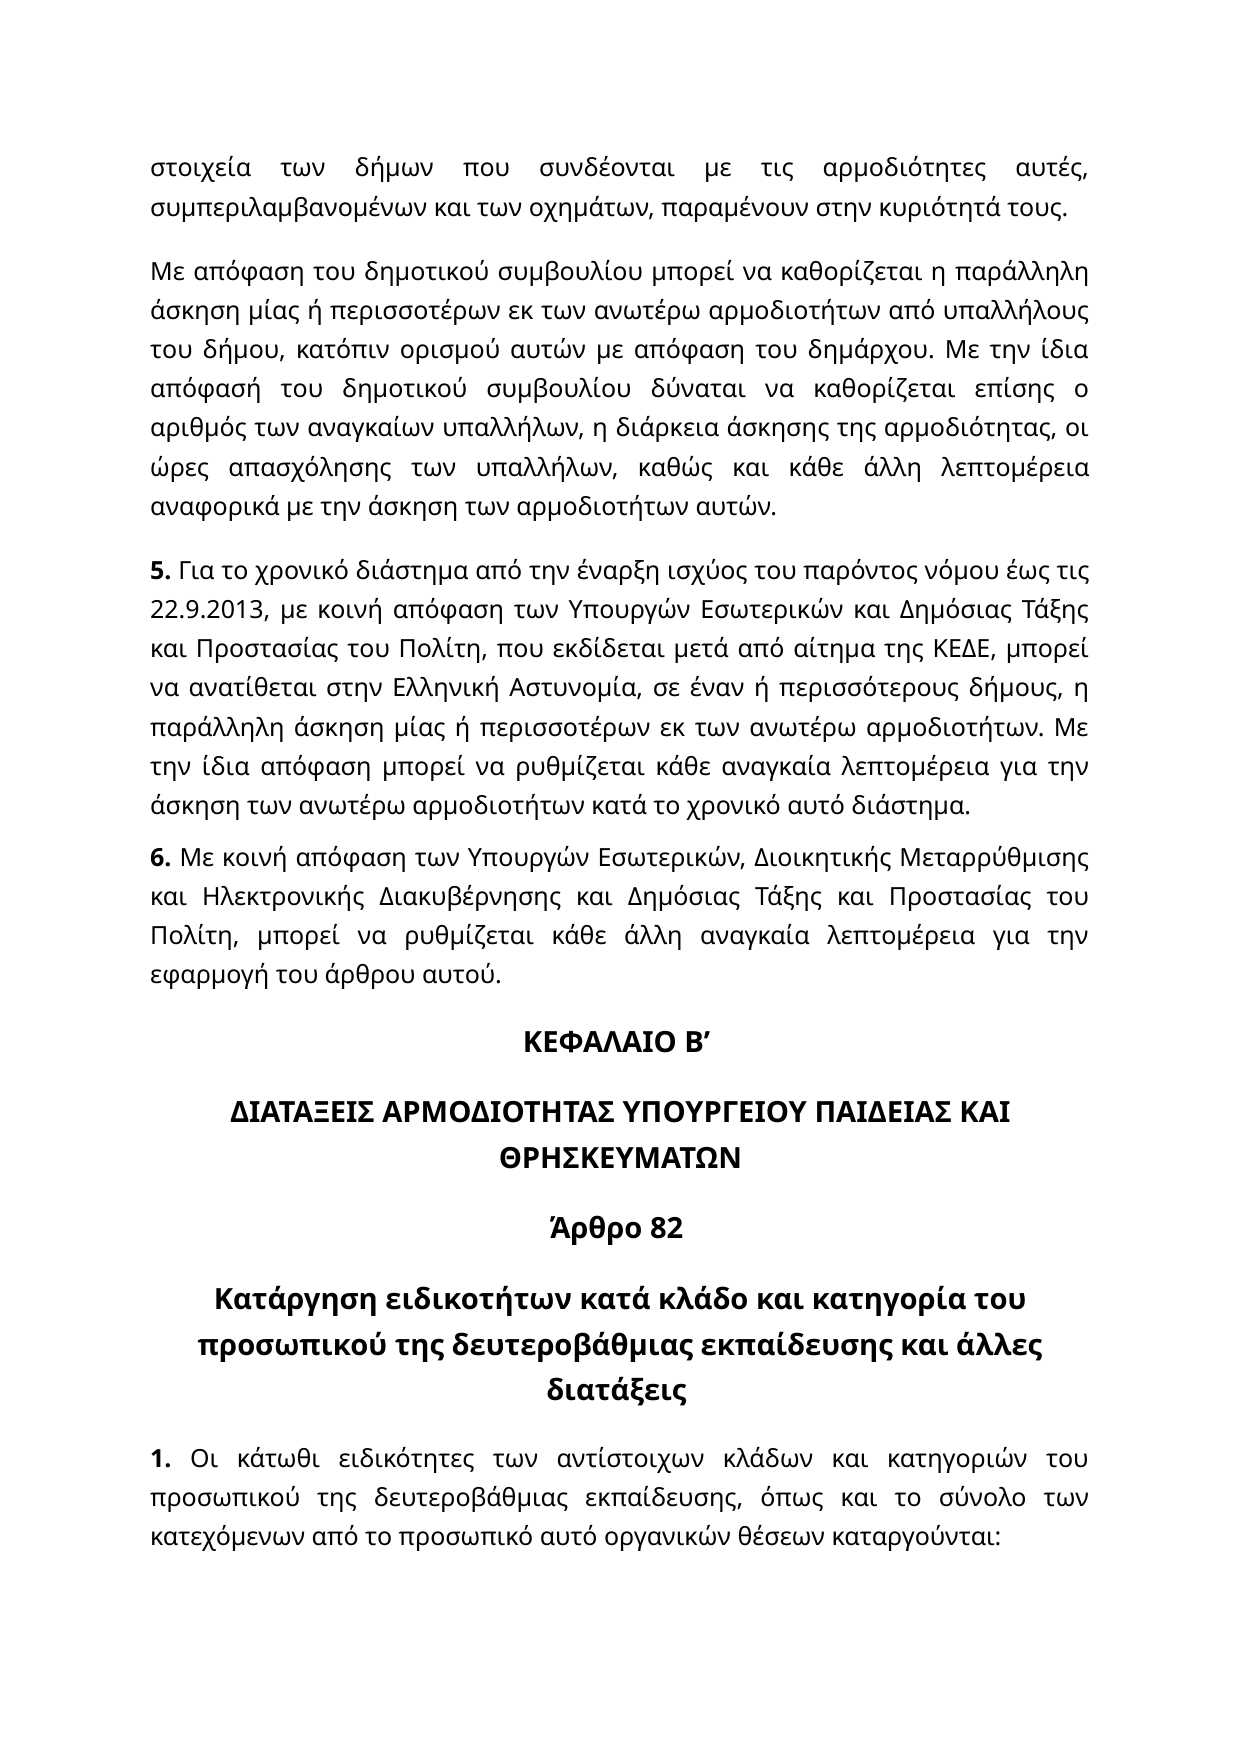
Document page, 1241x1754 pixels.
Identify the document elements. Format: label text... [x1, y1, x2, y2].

text 6. Με κοινή απόφαση των Υπουργών Εσωτερικών, Διοικητικής Μεταρρύθμισης και Ηλεκτρονικής Διακυβέρνησης και Δημόσιας Τάξης και Προστασίας του Πολίτη, μπορεί να ρυθμίζεται κάθε άλλη αναγκαία λεπτομέρεια για την εφαρμογή του άρθρου αυτού. [150, 839, 1090, 991]
subtitle ΔΙΑΤΑΞΕΙΣ ΑΡΜΟΔΙΟΤΗΤΑΣ ΥΠΟΥΡΓΕΙΟΥ ΠΑΙΔΕΙΑΣ ΚΑΙ ΘΡΗΣΚΕΥΜΑΤΩΝ [150, 1091, 1090, 1177]
text στοιχεία των δήμων που συνδέονται με τις αρμοδιότητες αυτές, συμπεριλαμβανομένων και των οχημάτων, παραμένουν στην κυριότητά τους. [150, 150, 1090, 223]
subtitle Κατάργηση ειδικοτήτων κατά κλάδο και κατηγορία του προσωπικού της δευτεροβάθμιας εκπαίδευσης και άλλες διατάξεις [150, 1278, 1090, 1409]
subtitle ΚΕΦΑΛΑΙΟ Β’ [150, 1021, 1090, 1061]
subtitle Άρθρο 82 [150, 1208, 1090, 1247]
text 5. Για το χρονικό διάστημα από την έναρξη ισχύος του παρόντος νόμου έως τις 22.9.2013, με κοινή απόφαση των Υπουργών Εσωτερικών και Δημόσιας Τάξης και Προστασίας του Πολίτη, που εκδίδεται μετά από αίτημα της ΚΕΔΕ, μπορεί να ανατίθεται στην Ελληνική Αστυνομία, σε έναν ή περισσότερους δήμους, η παράλληλη άσκηση μίας ή περισσοτέρων εκ των ανωτέρω αρμοδιοτήτων. Με την ίδια απόφαση μπορεί να ρυθμίζεται κάθε αναγκαία λεπτομέρεια για την άσκηση των ανωτέρω αρμοδιοτήτων κατά το χρονικό αυτό διάστημα. [150, 552, 1090, 822]
text 1. Οι κάτωθι ειδικότητες των αντίστοιχων κλάδων και κατηγοριών του προσωπικού της δευτεροβάθμιας εκπαίδευσης, όπως και το σύνολο των κατεχόμενων από το προσωπικό αυτό οργανικών θέσεων καταργούνται: [150, 1440, 1090, 1553]
text Με απόφαση του δημοτικού συμβουλίου μπορεί να καθορίζεται η παράλληλη άσκηση μίας ή περισσοτέρων εκ των ανωτέρω αρμοδιοτήτων από υπαλλήλους του δήμου, κατόπιν ορισμού αυτών με απόφαση του δημάρχου. Με την ίδια απόφασή του δημοτικού συμβουλίου δύναται να καθορίζεται επίσης ο αριθμός των αναγκαίων υπαλλήλων, η διάρκεια άσκησης της αρμοδιότητας, οι ώρες απασχόλησης των υπαλλήλων, καθώς και κάθε άλλη λεπτομέρεια αναφορικά με την άσκηση των αρμοδιοτήτων αυτών. [150, 253, 1090, 522]
